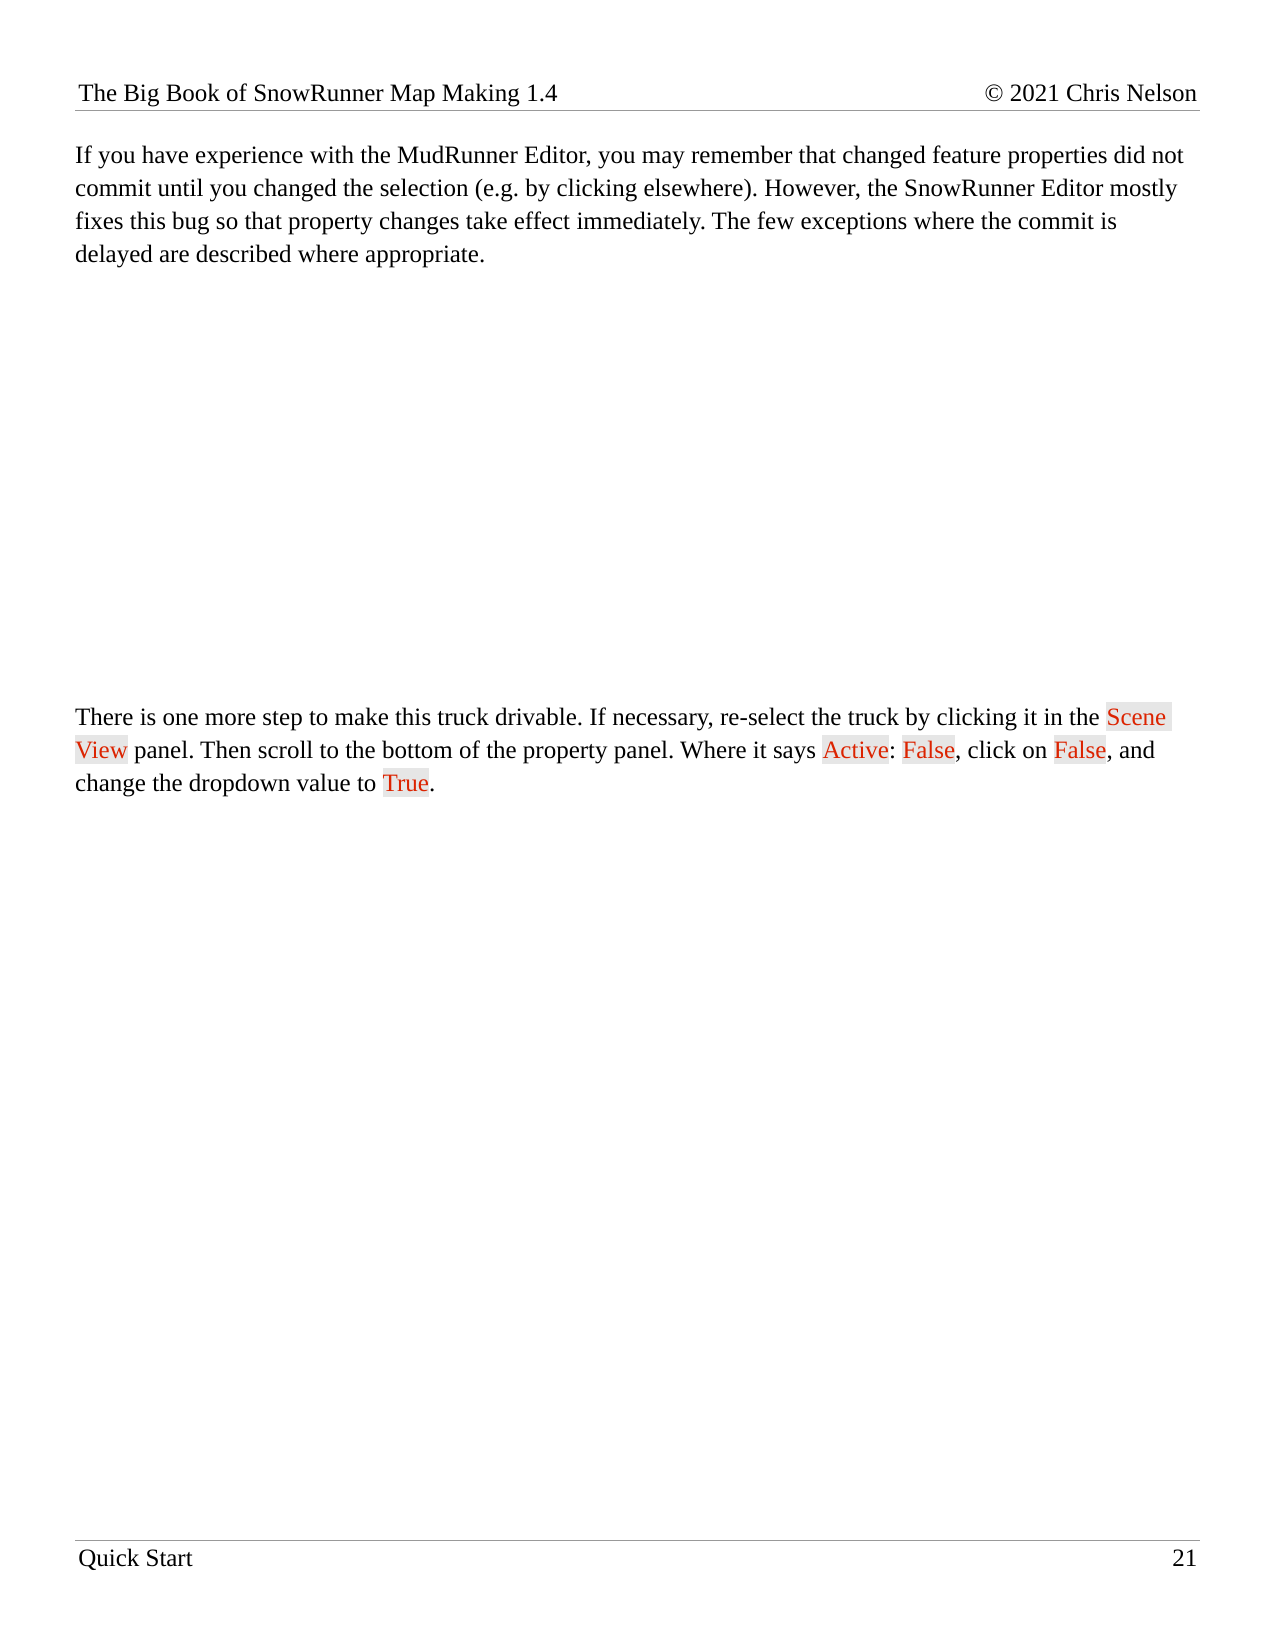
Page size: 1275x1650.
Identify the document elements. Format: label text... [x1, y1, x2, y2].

text There is one more step to make this truck drivable. If necessary, re-select the truck by clicking it in the Scene View panel. Then scroll to the bottom of the property panel. Where it says Active: False, click on False, and change the dropdown value to True. [75, 702, 1200, 797]
text If you have experience with the MudRunner Editor, you may remember that changed feature properties did not commit until you changed the selection (e.g. by clicking elsewhere). However, the SnowRunner Editor mostly fixes this bug so that property changes take effect immediately. The few exceptions where the commit is delayed are described where appropriate. [75, 140, 1200, 268]
